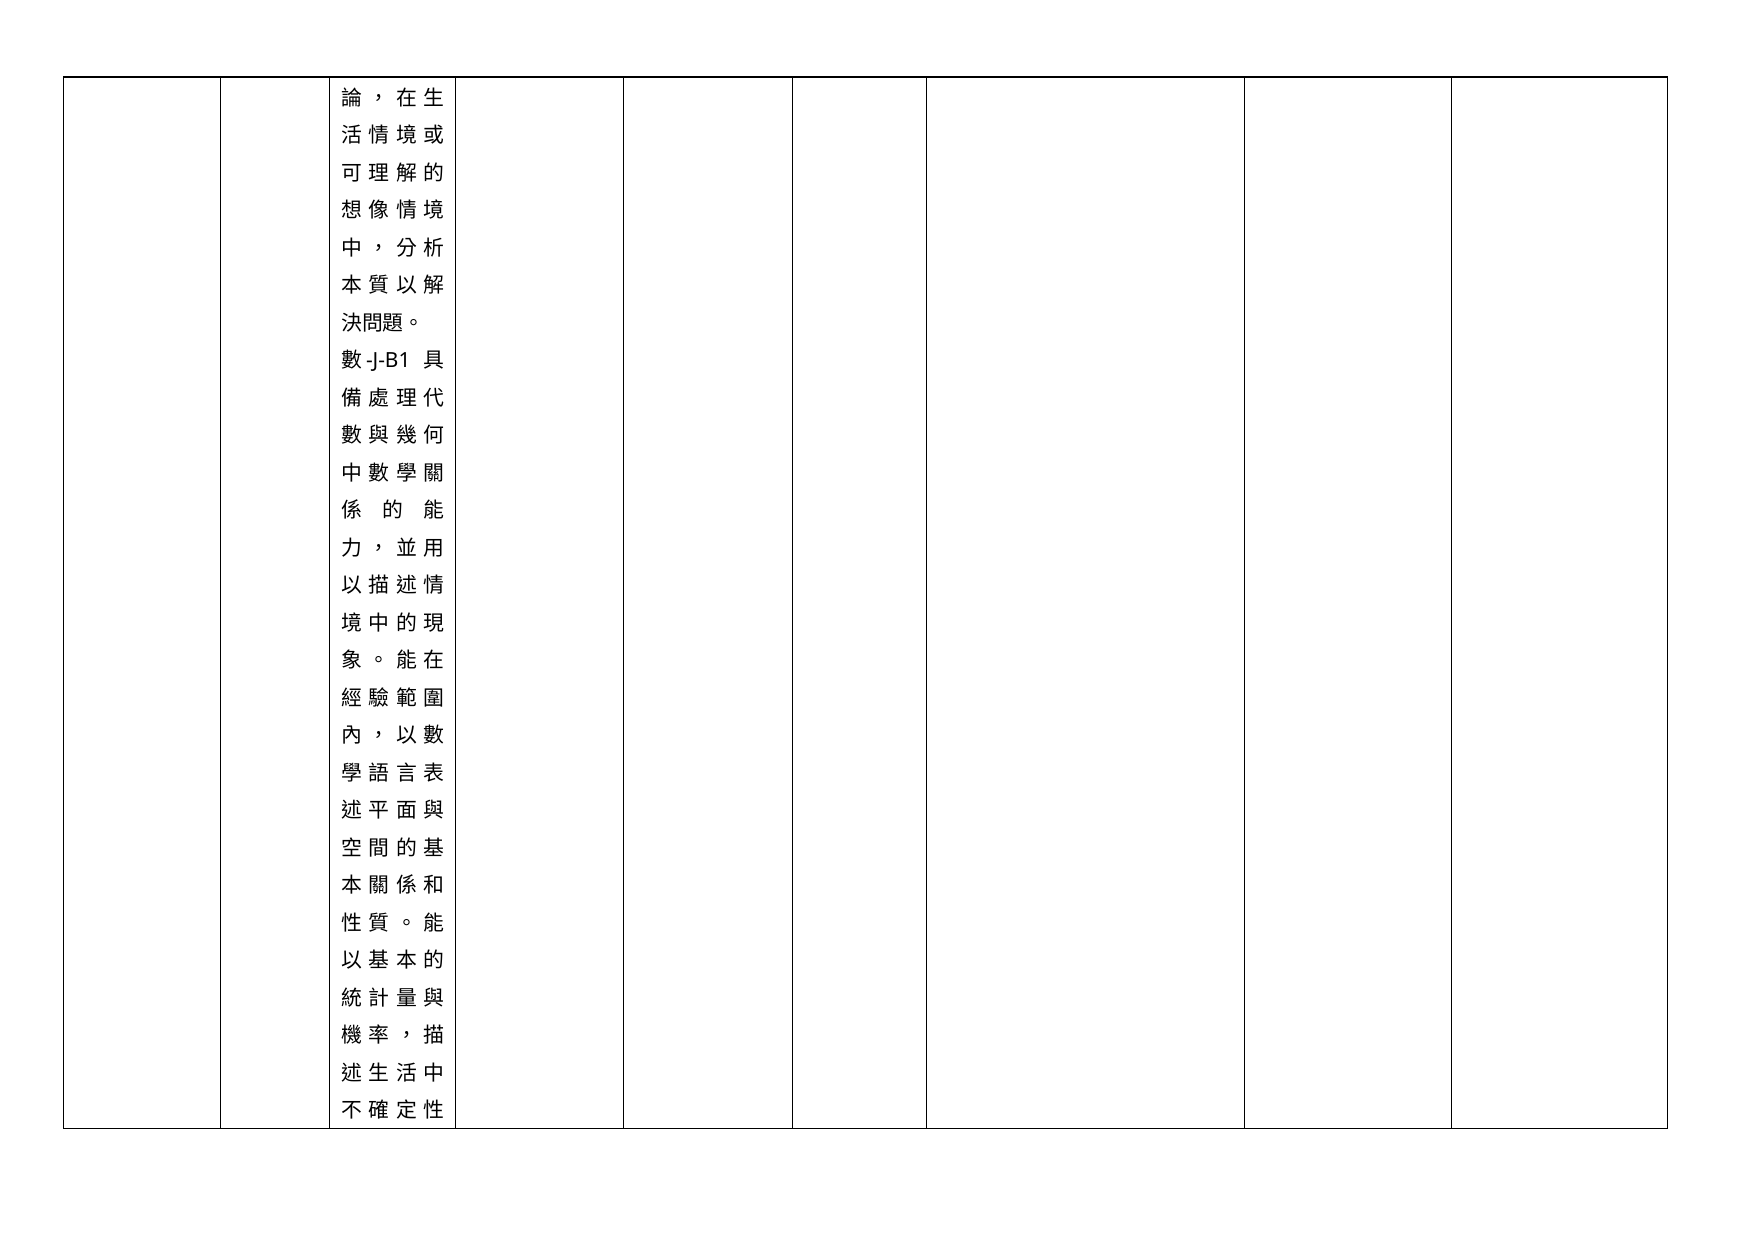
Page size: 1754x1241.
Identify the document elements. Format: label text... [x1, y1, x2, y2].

table_cell [456, 78, 623, 1127]
table_cell 論，在生活情境或可理解的想像情境中，分析本質以解決問題。 數-J-B1 具備處理代數與幾何中數學關係的能力，並用以描述情境中的現象。能在經驗範圍內，以數學語言表述平面與空間的基本關係和性質。能以基本的統計量與機率，描述生活中不確定性 [330, 78, 455, 1127]
table_cell [1452, 78, 1667, 1127]
table_cell [624, 78, 792, 1127]
table_cell [927, 78, 1244, 1127]
table_cell [64, 78, 220, 1127]
table_cell [1245, 78, 1451, 1127]
table_cell [221, 78, 329, 1127]
table_cell [793, 78, 926, 1127]
